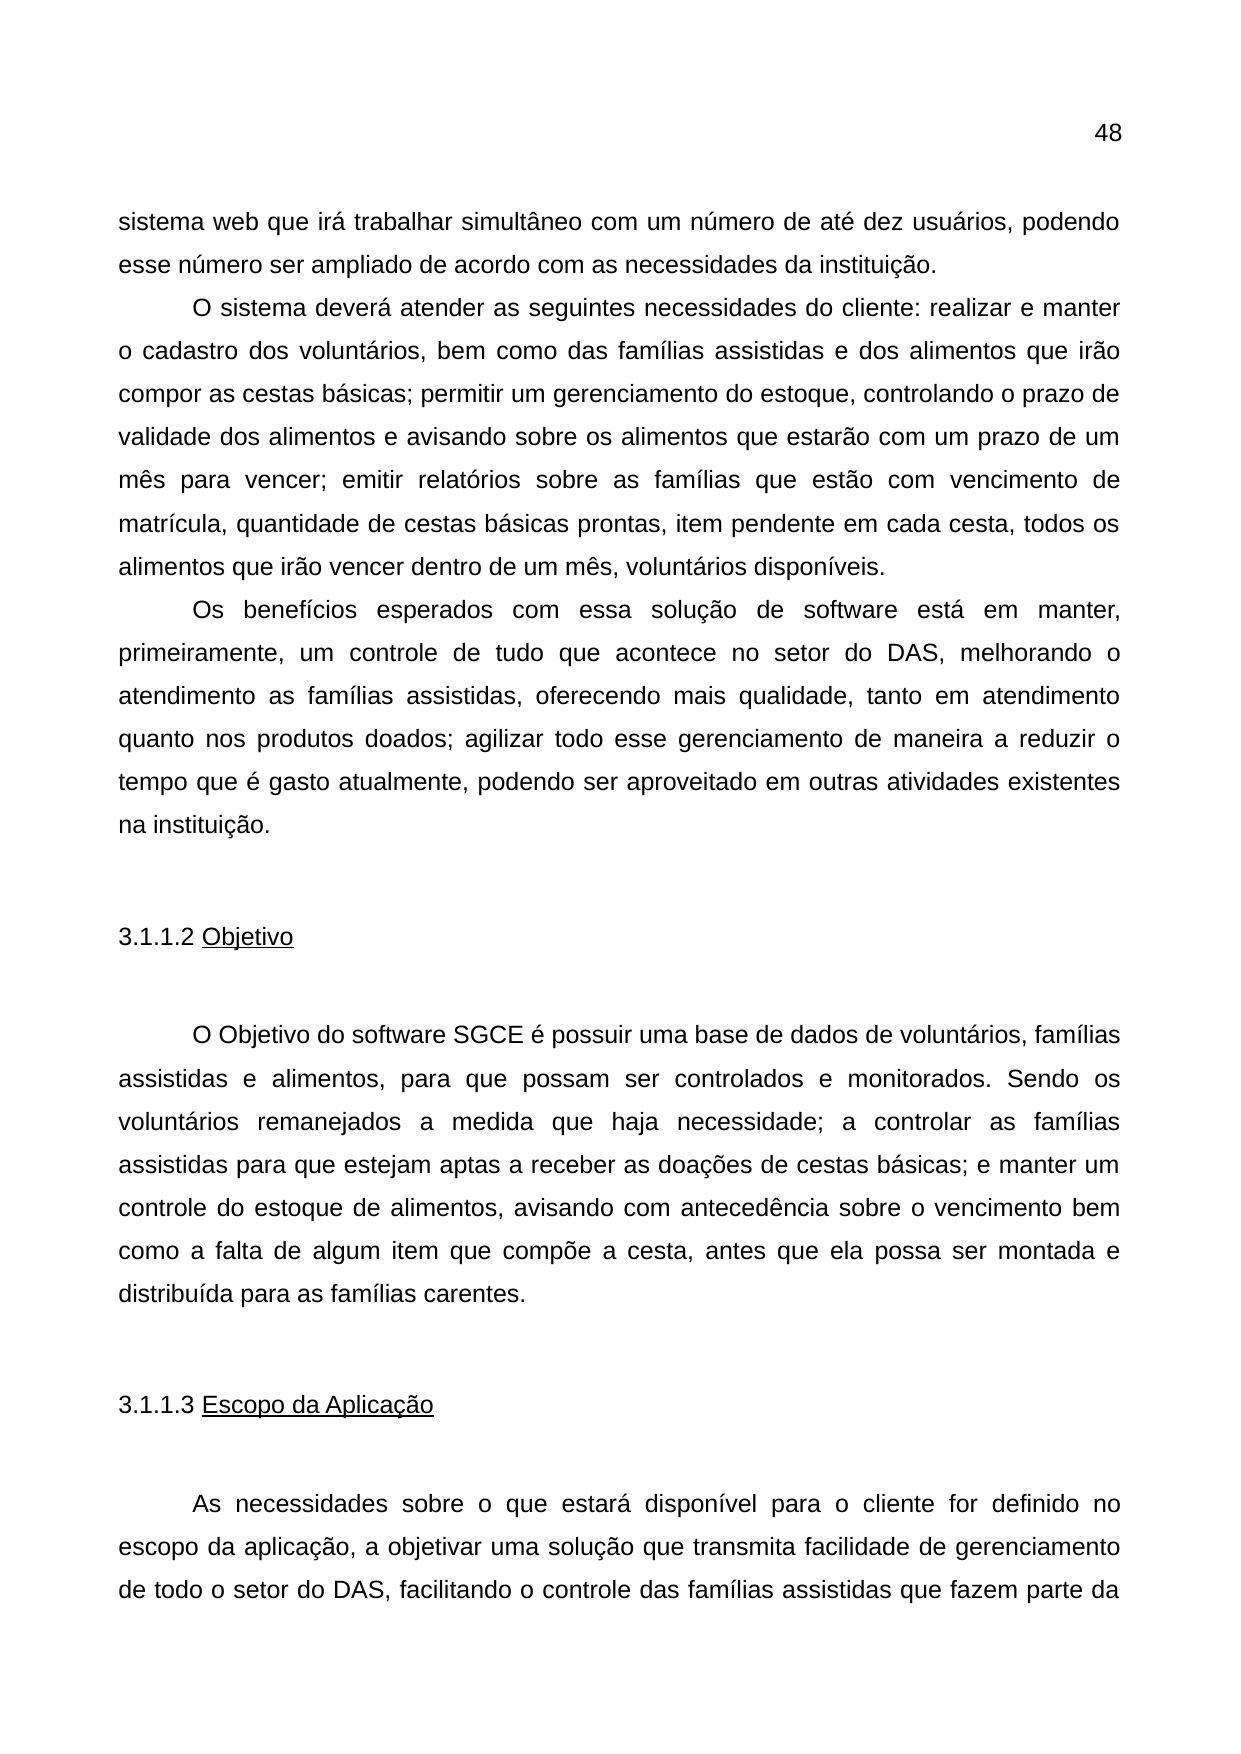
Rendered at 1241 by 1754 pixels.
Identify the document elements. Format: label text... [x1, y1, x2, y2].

text As necessidades sobre o que estará disponível para o cliente for definido no escopo da aplicação, a objetivar uma solução que transmita facilidade de gerenciamento de todo o setor do DAS, facilitando o controle das famílias assistidas que fazem parte da [118, 1489, 1122, 1604]
subtitle 3.1.1.3 Escopo da Aplicação [118, 1390, 1122, 1419]
subtitle 3.1.1.2 Objetivo [118, 922, 1122, 950]
text sistema web que irá trabalhar simultâneo com um número de até dez usuários, podendo esse número ser ampliado de acordo com as necessidades da instituição. [118, 207, 1122, 278]
text O Objetivo do software SGCE é possuir uma base de dados de voluntários, famílias assistidas e alimentos, para que possam ser controlados e monitorados. Sendo os voluntários remanejados a medida que haja necessidade; a controlar as famílias assistidas para que estejam aptas a receber as doações de cestas básicas; e manter um controle do estoque de alimentos, avisando com antecedência sobre o vencimento bem como a falta de algum item que compõe a cesta, antes que ela possa ser montada e distribuída para as famílias carentes. [118, 1020, 1122, 1308]
text O sistema deverá atender as seguintes necessidades do cliente: realizar e manter o cadastro dos voluntários, bem como das famílias assistidas e dos alimentos que irão compor as cestas básicas; permitir um gerenciamento do estoque, controlando o prazo de validade dos alimentos e avisando sobre os alimentos que estarão com um prazo de um mês para vencer; emitir relatórios sobre as famílias que estão com vencimento de matrícula, quantidade de cestas básicas prontas, item pendente em cada cesta, todos os alimentos que irão vencer dentro de um mês, voluntários disponíveis. [118, 293, 1122, 580]
text Os benefícios esperados com essa solução de software está em manter, primeiramente, um controle de tudo que acontece no setor do DAS, melhorando o atendimento as famílias assistidas, oferecendo mais qualidade, tanto em atendimento quanto nos produtos doados; agilizar todo esse gerenciamento de maneira a reduzir o tempo que é gasto atualmente, podendo ser aproveitado em outras atividades existentes na instituição. [118, 595, 1122, 839]
